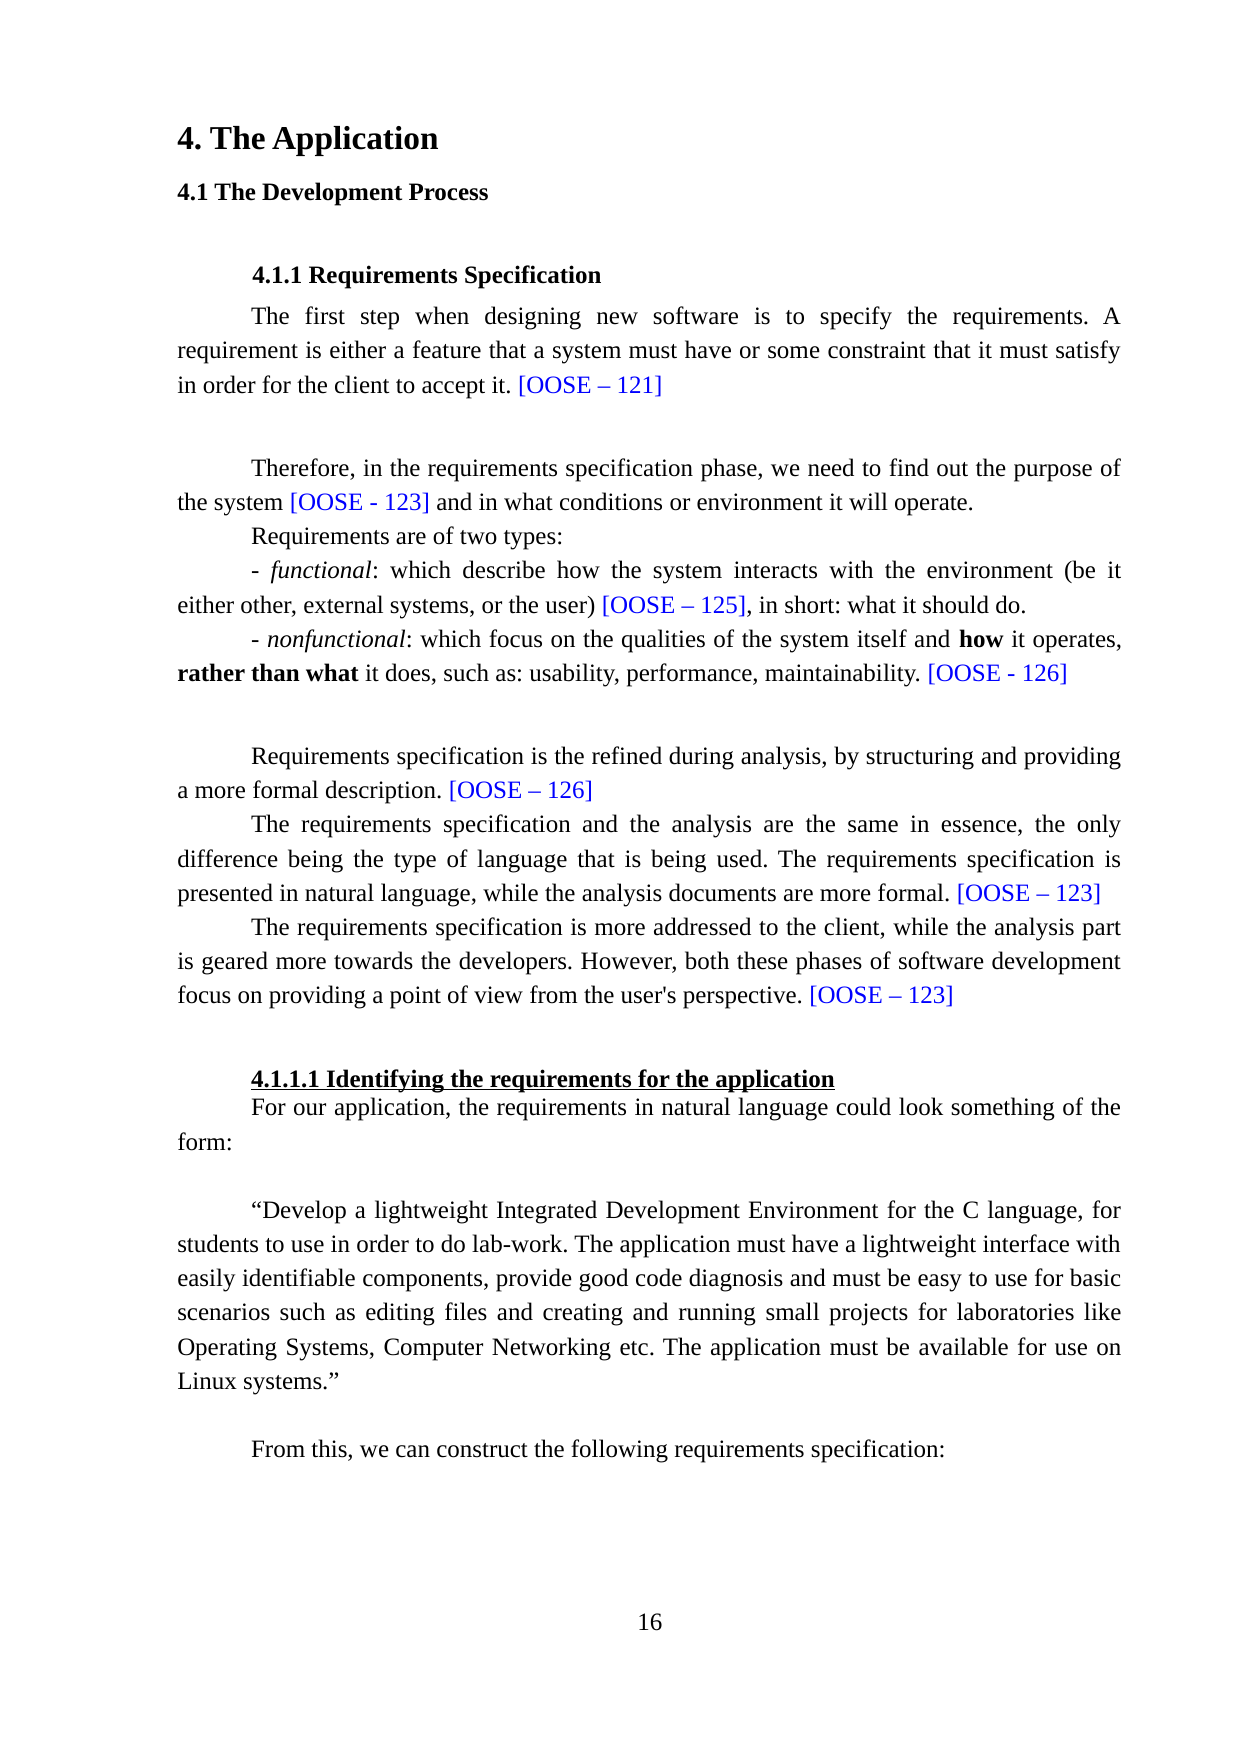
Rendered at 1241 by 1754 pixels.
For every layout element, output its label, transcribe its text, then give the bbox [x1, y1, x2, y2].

text “Develop a lightweight Integrated Development Environment for the C language, for students to use in order to do lab-work. The application must have a lightweight interface with easily identifiable components, provide good code diagnosis and must be easy to use for basic scenarios such as editing files and creating and running small projects for laboratories like Operating Systems, Computer Networking etc. The application must be available for use on Linux systems.” [177, 1195, 1122, 1394]
text Requirements are of two types: [177, 521, 1122, 550]
subtitle 4. The Application [177, 118, 1122, 156]
subtitle 4.1.1 Requirements Specification [177, 260, 1122, 289]
text The requirements specification and the analysis are the same in essence, the only difference being the type of language that is being used. The requirements specification is presented in natural language, while the analysis documents are more formal. [OOSE – 123] [177, 809, 1122, 907]
subtitle 4.1.1.1 Identifying the requirements for the application [177, 1064, 1122, 1092]
text Requirements specification is the refined during analysis, by structuring and providing a more formal description. [OOSE – 126] [177, 741, 1122, 804]
text The requirements specification is more addressed to the client, while the analysis part is geared more towards the developers. However, both these phases of software development focus on providing a point of view from the user's perspective. [OOSE – 123] [177, 912, 1122, 1009]
text - functional: which describe how the system interacts with the environment (be it either other, external systems, or the user) [OOSE – 125], in short: what it should do. [177, 556, 1122, 618]
text For our application, the requirements in natural language could look something of the form: [177, 1092, 1122, 1155]
text The first step when designing new software is to specify the requirements. A requirement is either a feature that a system must have or some constraint that it must satisfy in order for the client to accept it. [OOSE – 121] [177, 301, 1122, 398]
text - nonfunctional: which focus on the qualities of the system itself and how it operates, rather than what it does, such as: usability, performance, maintainability. [OOSE - 126] [177, 624, 1122, 687]
text Therefore, in the requirements specification phase, we need to find out the purpose of the system [OOSE - 123] and in what conditions or environment it will operate. [177, 453, 1122, 516]
subtitle 4.1 The Development Process [177, 177, 1122, 206]
text From this, we can construct the following requirements specification: [177, 1434, 1122, 1463]
